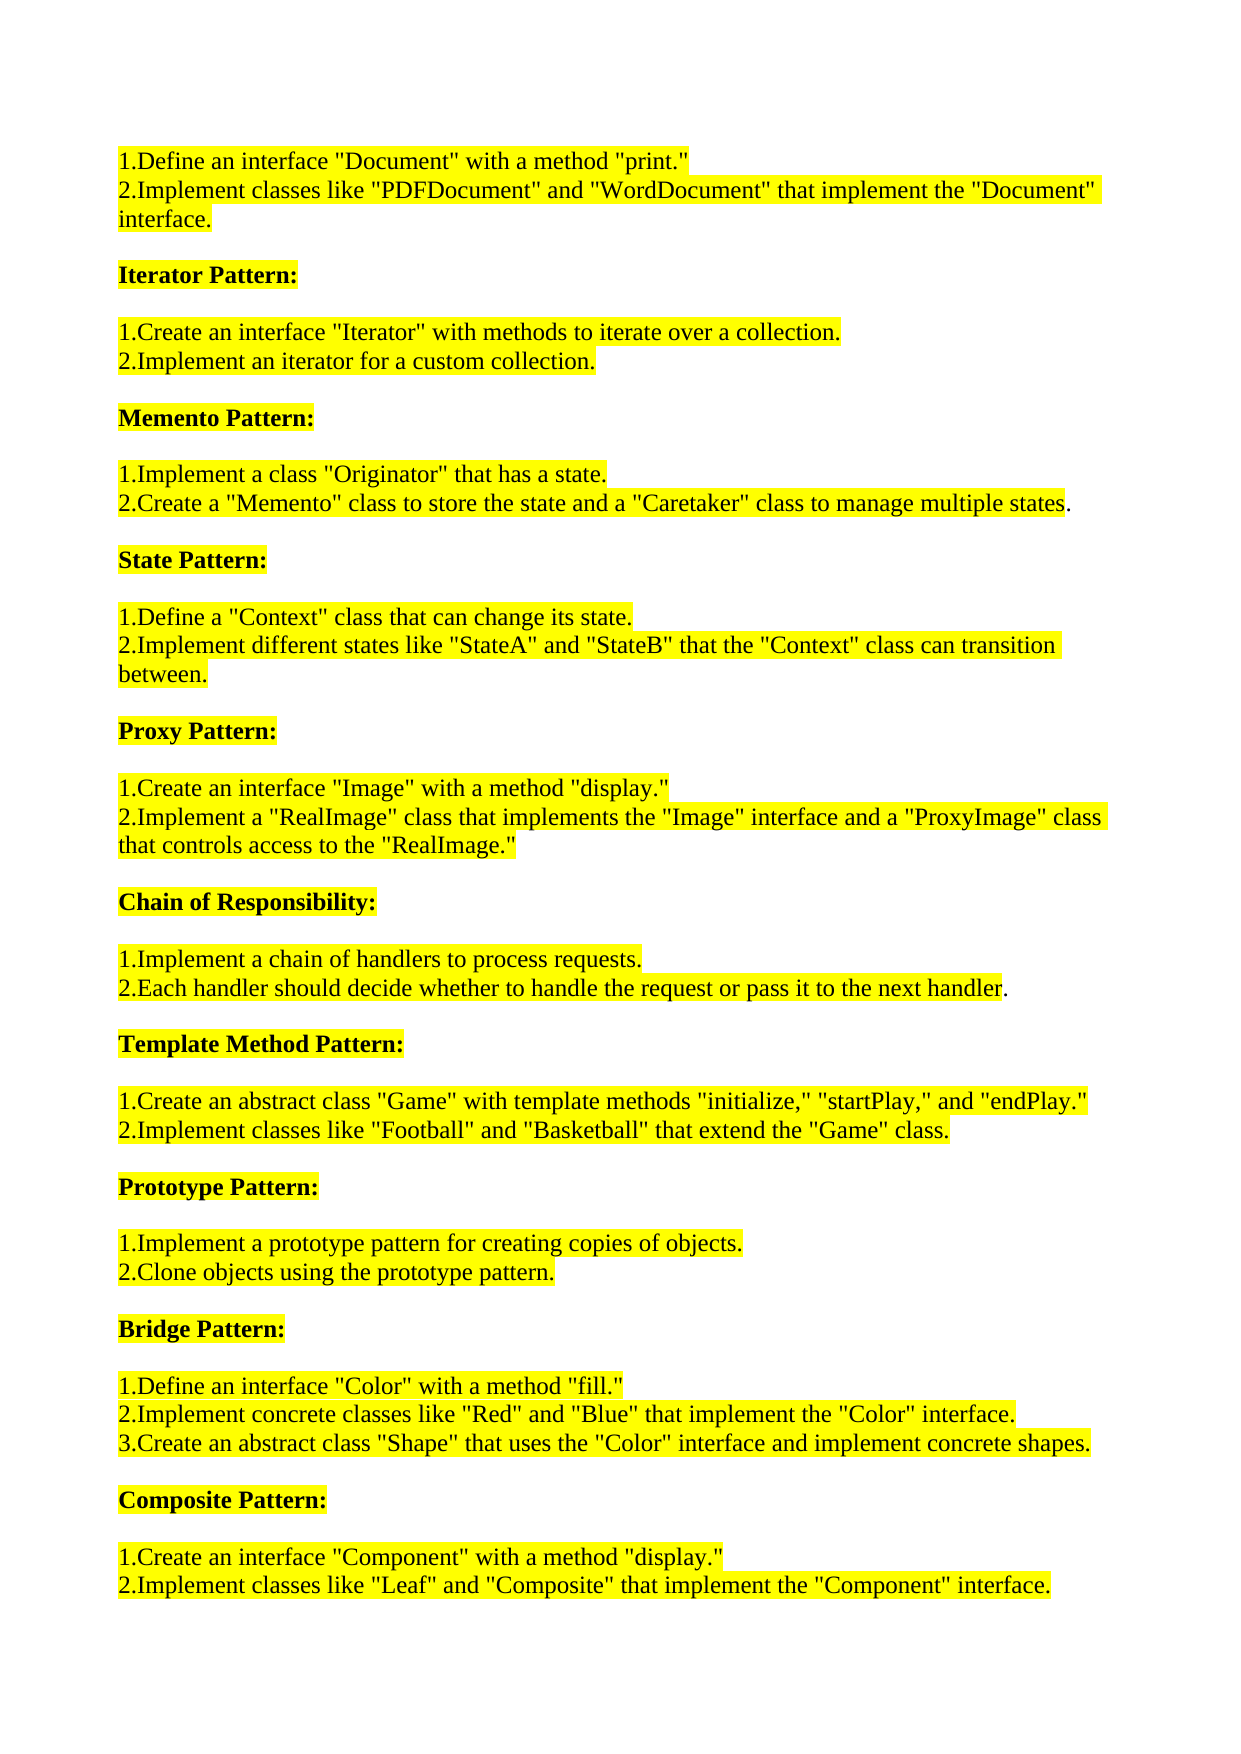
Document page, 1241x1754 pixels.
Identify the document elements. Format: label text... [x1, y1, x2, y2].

text 2.Each handler should decide whether to handle the request or pass it to the next handler. [118, 973, 1122, 1001]
text 1.Implement a class "Originator" that has a state. [118, 459, 1122, 488]
text 1.Define a "Context" class that can change its state. [118, 602, 1122, 631]
text 1.Implement a chain of handlers to process requests. [118, 944, 1122, 973]
text Memento Pattern: [118, 403, 1122, 431]
text 2.Implement concrete classes like "Red" and "Blue" that implement the "Color" interface. [118, 1399, 1122, 1428]
text Bridge Pattern: [118, 1314, 1122, 1343]
text 1.Create an interface "Component" with a method "display." [118, 1542, 1122, 1571]
text 2.Implement an iterator for a custom collection. [118, 346, 1122, 375]
text Proxy Pattern: [118, 716, 1122, 745]
text 2.Create a "Memento" class to store the state and a "Caretaker" class to manage multiple states. [118, 488, 1122, 517]
text 1.Define an interface "Color" with a method "fill." [118, 1371, 1122, 1399]
text Prototype Pattern: [118, 1172, 1122, 1200]
text 2.Implement a "RealImage" class that implements the "Image" interface and a "ProxyImage" class that controls access to the "RealImage." [118, 802, 1122, 859]
text Template Method Pattern: [118, 1029, 1122, 1058]
text 2.Implement classes like "Football" and "Basketball" that extend the "Game" class. [118, 1115, 1122, 1144]
text 2.Implement classes like "Leaf" and "Composite" that implement the "Component" interface. [118, 1571, 1122, 1599]
text 1.Create an abstract class "Game" with template methods "initialize," "startPlay," and "endPlay." [118, 1086, 1122, 1115]
text 1.Implement a prototype pattern for creating copies of objects. [118, 1228, 1122, 1257]
text 2.Implement different states like "StateA" and "StateB" that the "Context" class can transition between. [118, 631, 1122, 688]
text 3.Create an abstract class "Shape" that uses the "Color" interface and implement concrete shapes. [118, 1428, 1122, 1457]
text Iterator Pattern: [118, 260, 1122, 289]
text State Pattern: [118, 545, 1122, 574]
text Composite Pattern: [118, 1485, 1122, 1514]
text 1.Create an interface "Iterator" with methods to iterate over a collection. [118, 317, 1122, 346]
text 2.Clone objects using the prototype pattern. [118, 1257, 1122, 1286]
text 1.Define an interface "Document" with a method "print." [118, 146, 1122, 175]
text Chain of Responsibility: [118, 887, 1122, 916]
text 1.Create an interface "Image" with a method "display." [118, 773, 1122, 802]
text 2.Implement classes like "PDFDocument" and "WordDocument" that implement the "Document" interface. [118, 175, 1122, 232]
